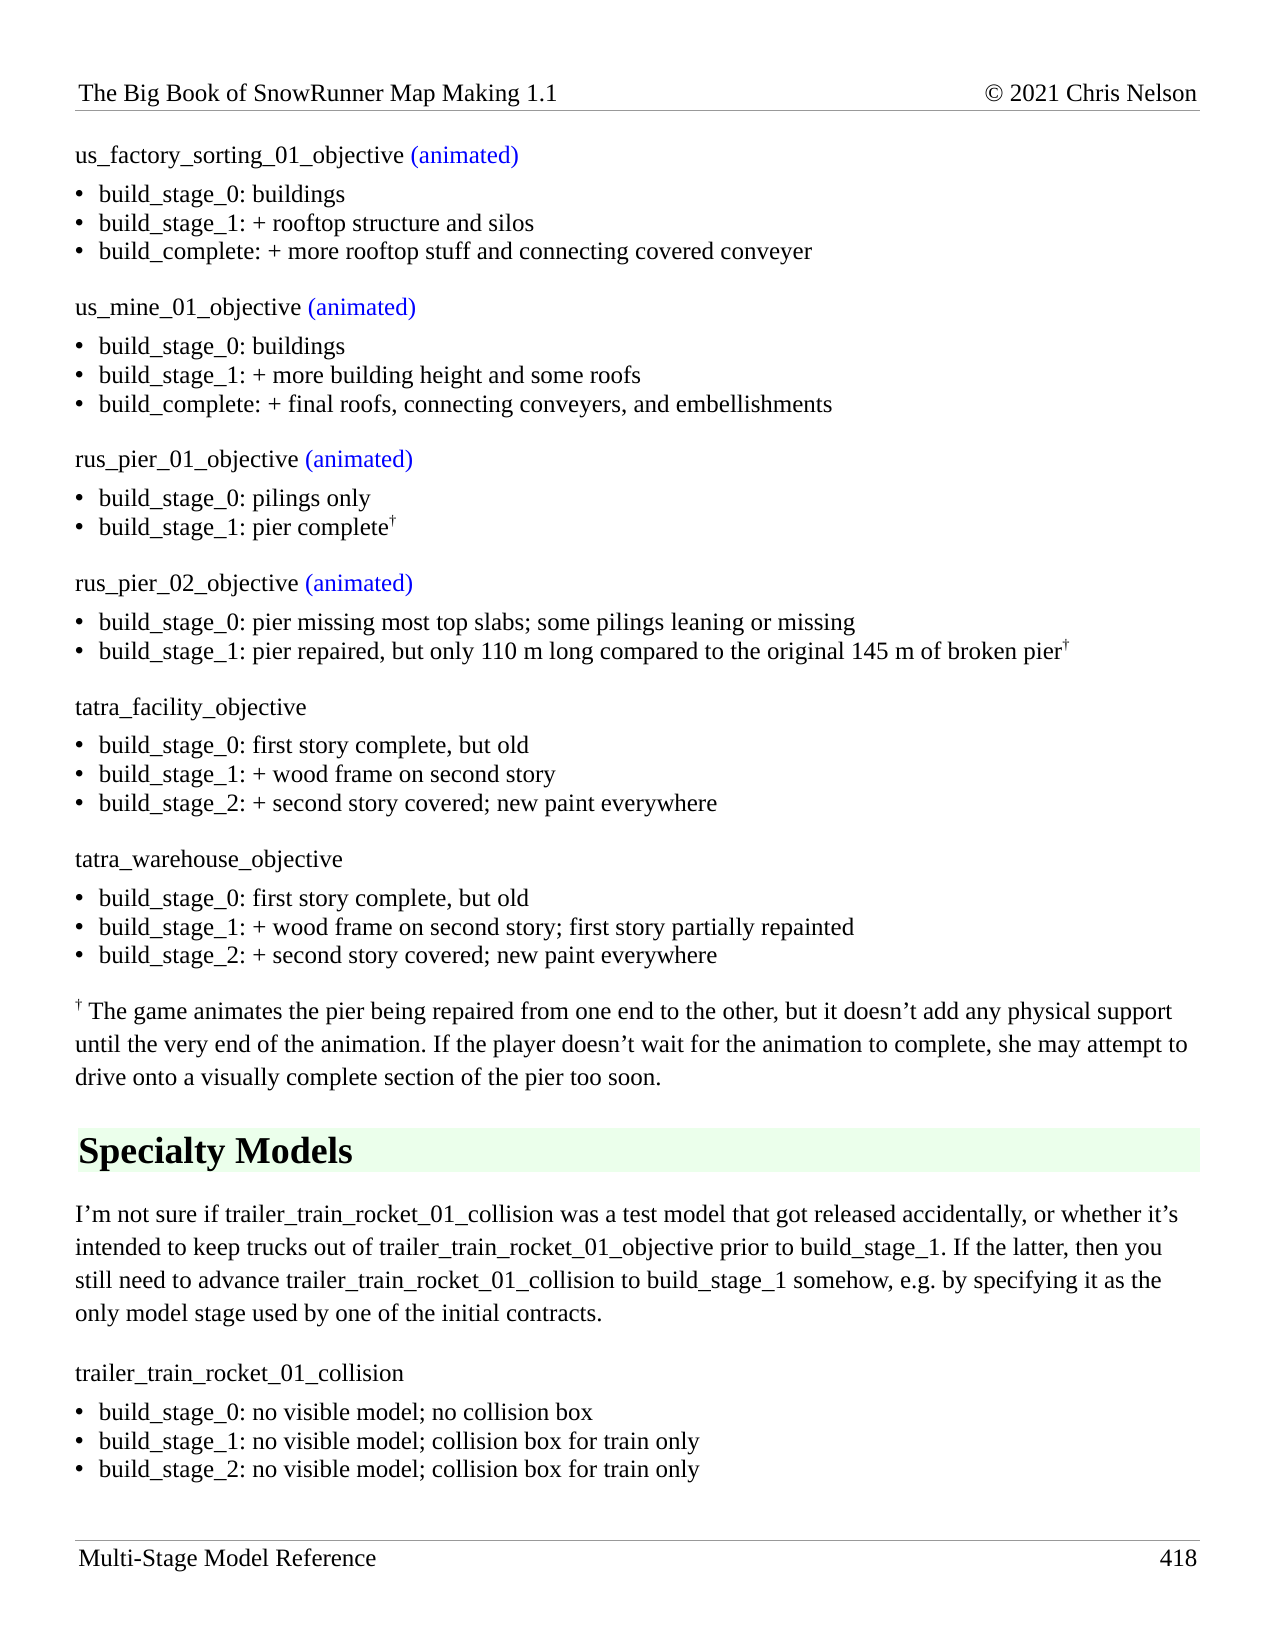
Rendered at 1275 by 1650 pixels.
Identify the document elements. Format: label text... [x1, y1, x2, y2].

list build_complete: + more rooftop stuff and connecting covered conveyer [75, 236, 1200, 265]
subtitle us_mine_01_objective (animated) [75, 292, 1200, 321]
list build_stage_0: buildings [75, 179, 1200, 208]
list build_stage_0: first story complete, but old [75, 883, 1200, 912]
list build_stage_0: pilings only [75, 483, 1200, 512]
list build_stage_1: no visible model; collision box for train only [75, 1426, 1200, 1454]
list build_stage_1: + wood frame on second story [75, 759, 1200, 788]
list build_stage_0: first story complete, but old [75, 731, 1200, 759]
subtitle trailer_train_rocket_01_collision [75, 1358, 1200, 1387]
list build_stage_1: + rooftop structure and silos [75, 208, 1200, 236]
subtitle tatra_facility_objective [75, 692, 1200, 720]
subtitle tatra_warehouse_objective [75, 844, 1200, 873]
list build_stage_1: + wood frame on second story; first story partially repainted [75, 912, 1200, 940]
list build_stage_1: + more building height and some roofs [75, 360, 1200, 389]
subtitle rus_pier_01_objective (animated) [75, 444, 1200, 473]
list build_stage_1: pier complete† [75, 512, 1200, 541]
list build_stage_1: pier repaired, but only 110 m long compared to the original 145 m of broken pier† [75, 636, 1200, 664]
list build_complete: + final roofs, connecting conveyers, and embellishments [75, 389, 1200, 417]
list build_stage_2: + second story covered; new paint everywhere [75, 940, 1200, 969]
list build_stage_0: no visible model; no collision box [75, 1397, 1200, 1426]
list build_stage_0: pier missing most top slabs; some pilings leaning or missing [75, 607, 1200, 636]
text † The game animates the pier being repaired from one end to the other, but it doesn’t add any physical support until the very end of the animation. If the player doesn’t wait for the animation to complete, she may attempt to drive onto a visually complete section of the pier too soon. [75, 996, 1200, 1091]
list build_stage_2: + second story covered; new paint everywhere [75, 788, 1200, 817]
subtitle Specialty Models [78, 1128, 1200, 1172]
text I’m not sure if trailer_train_rocket_01_collision was a test model that got released accidentally, or whether it’s intended to keep trucks out of trailer_train_rocket_01_objective prior to build_stage_1. If the latter, then you still need to advance trailer_train_rocket_01_collision to build_stage_1 somehow, e.g. by specifying it as the only model stage used by one of the initial contracts. [75, 1199, 1200, 1327]
subtitle us_factory_sorting_01_objective (animated) [75, 140, 1200, 169]
list build_stage_0: buildings [75, 331, 1200, 360]
subtitle rus_pier_02_objective (animated) [75, 568, 1200, 597]
list build_stage_2: no visible model; collision box for train only [75, 1454, 1200, 1483]
